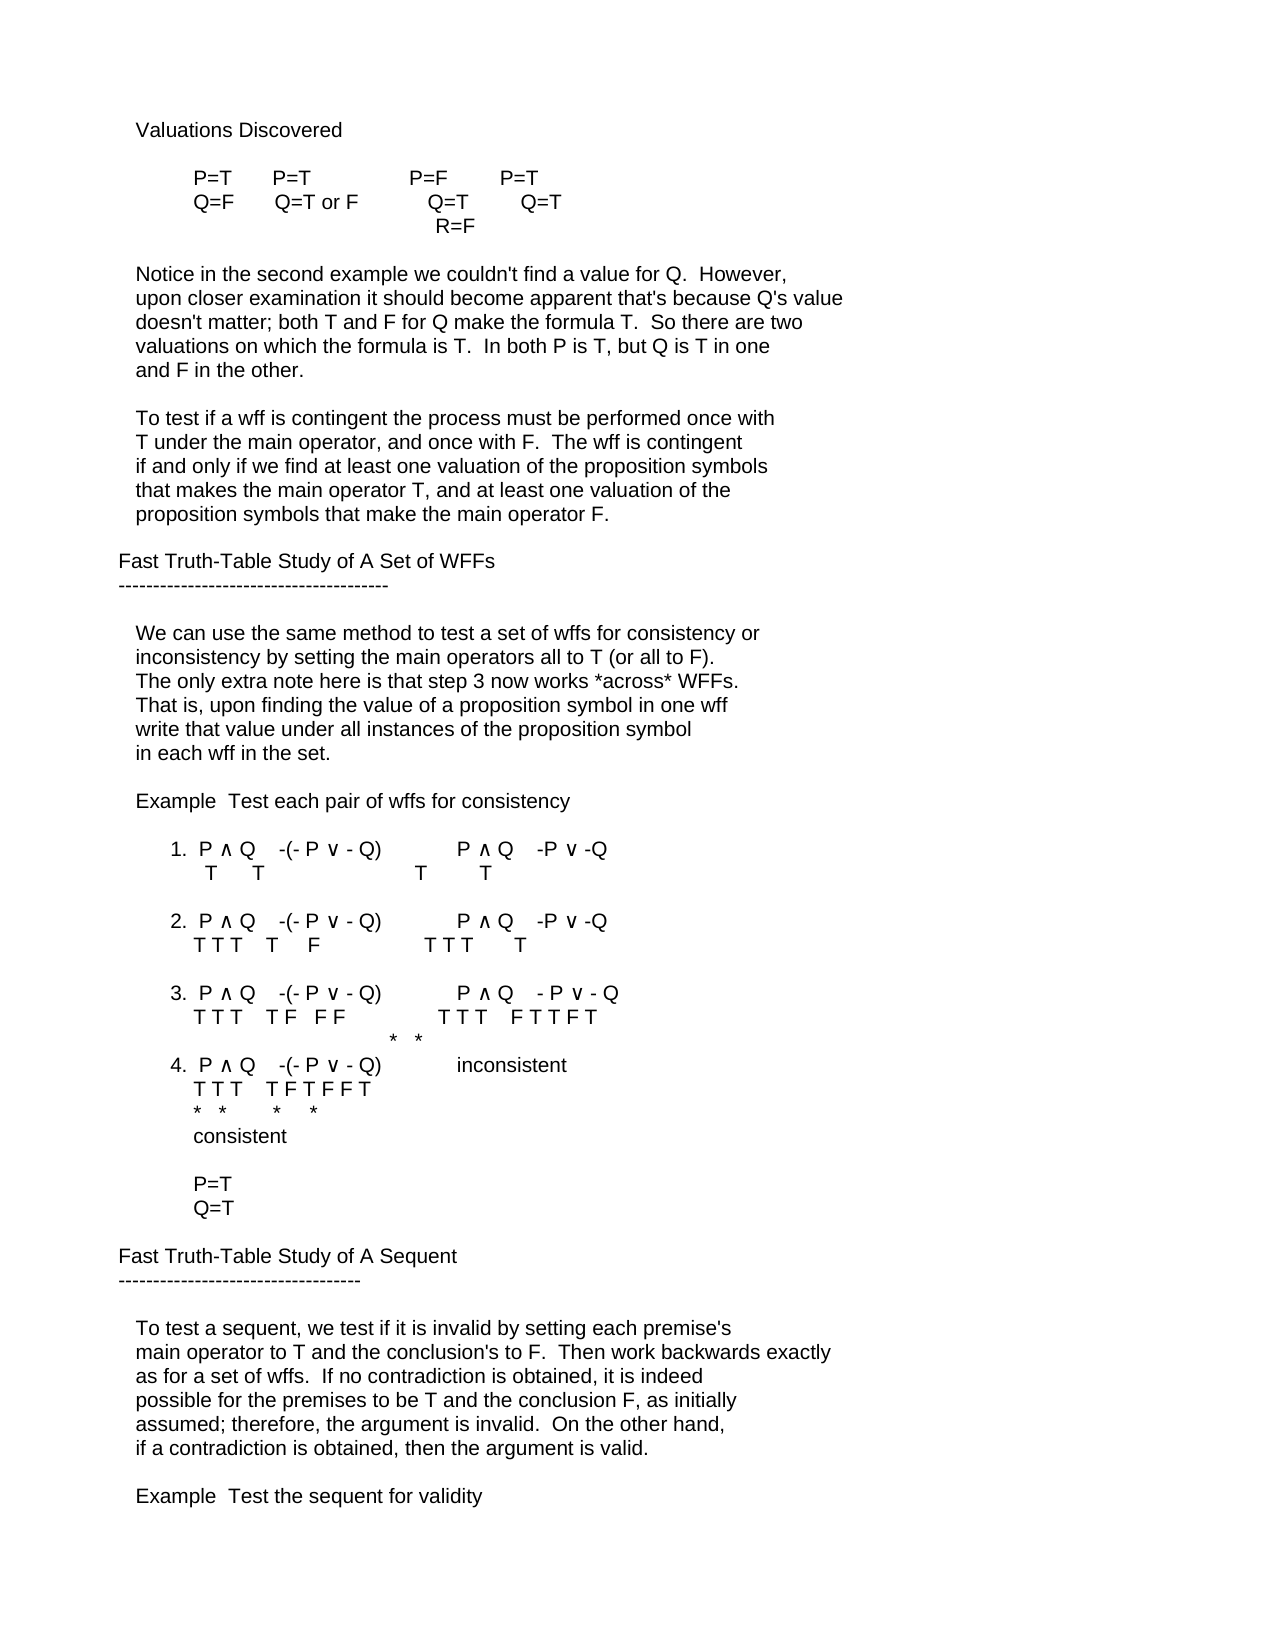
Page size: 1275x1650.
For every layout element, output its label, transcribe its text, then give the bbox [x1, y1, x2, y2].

text Fast Truth-Table Study of A Set of WFFs [118, 549, 1157, 573]
text valuations on which the formula is T. In both P is T, but Q is T in one [118, 334, 1157, 358]
text main operator to T and the conclusion's to F. Then work backwards exactly [118, 1340, 1157, 1364]
text in each wff in the set. [118, 741, 1157, 765]
text assumed; therefore, the argument is invalid. On the other hand, [118, 1412, 1157, 1436]
text Fast Truth-Table Study of A Sequent [118, 1244, 1157, 1268]
text 1. P ∧ Q -(- P ∨ - Q) P ∧ Q -P ∨ -Q [118, 837, 1157, 861]
text P=T [118, 1172, 1157, 1196]
text T T T T F T F F T [118, 1076, 1157, 1100]
text Example Test each pair of wffs for consistency [118, 789, 1157, 813]
text Example Test the sequent for validity [118, 1484, 1157, 1508]
text upon closer examination it should become apparent that's because Q's value [118, 286, 1157, 310]
text R=F [118, 214, 1157, 238]
text consistent [118, 1124, 1157, 1148]
text ----------------------------------- [118, 1268, 1157, 1292]
text We can use the same method to test a set of wffs for consistency or [118, 621, 1157, 645]
text if a contradiction is obtained, then the argument is valid. [118, 1436, 1157, 1460]
text Notice in the second example we couldn't find a value for Q. However, [118, 262, 1157, 286]
text T T T T F T T T T [118, 933, 1157, 957]
text The only extra note here is that step 3 now works *across* WFFs. [118, 669, 1157, 693]
text T T T T [118, 861, 1157, 885]
text P=T P=T P=F P=T [118, 166, 1157, 190]
text T under the main operator, and once with F. The wff is contingent [118, 429, 1157, 453]
text Valuations Discovered [118, 118, 1157, 142]
text if and only if we find at least one valuation of the proposition symbols [118, 453, 1157, 477]
text That is, upon finding the value of a proposition symbol in one wff [118, 693, 1157, 717]
text 4. P ∧ Q -(- P ∨ - Q) inconsistent [118, 1052, 1157, 1076]
text --------------------------------------- [118, 573, 1157, 597]
text doesn't matter; both T and F for Q make the formula T. So there are two [118, 310, 1157, 334]
text * * [118, 1028, 1157, 1052]
text as for a set of wffs. If no contradiction is obtained, it is indeed [118, 1364, 1157, 1388]
text 3. P ∧ Q -(- P ∨ - Q) P ∧ Q - P ∨ - Q [118, 981, 1157, 1004]
text To test a sequent, we test if it is invalid by setting each premise's [118, 1316, 1157, 1340]
text possible for the premises to be T and the conclusion F, as initially [118, 1388, 1157, 1412]
text and F in the other. [118, 358, 1157, 382]
text write that value under all instances of the proposition symbol [118, 717, 1157, 741]
text Q=T [118, 1196, 1157, 1220]
text proposition symbols that make the main operator F. [118, 501, 1157, 525]
text Q=F Q=T or F Q=T Q=T [118, 190, 1157, 214]
text T T T T F F F T T T F T T F T [118, 1004, 1157, 1028]
text 2. P ∧ Q -(- P ∨ - Q) P ∧ Q -P ∨ -Q [118, 909, 1157, 933]
text * * * * [118, 1100, 1157, 1124]
text that makes the main operator T, and at least one valuation of the [118, 477, 1157, 501]
text To test if a wff is contingent the process must be performed once with [118, 406, 1157, 429]
text inconsistency by setting the main operators all to T (or all to F). [118, 645, 1157, 669]
